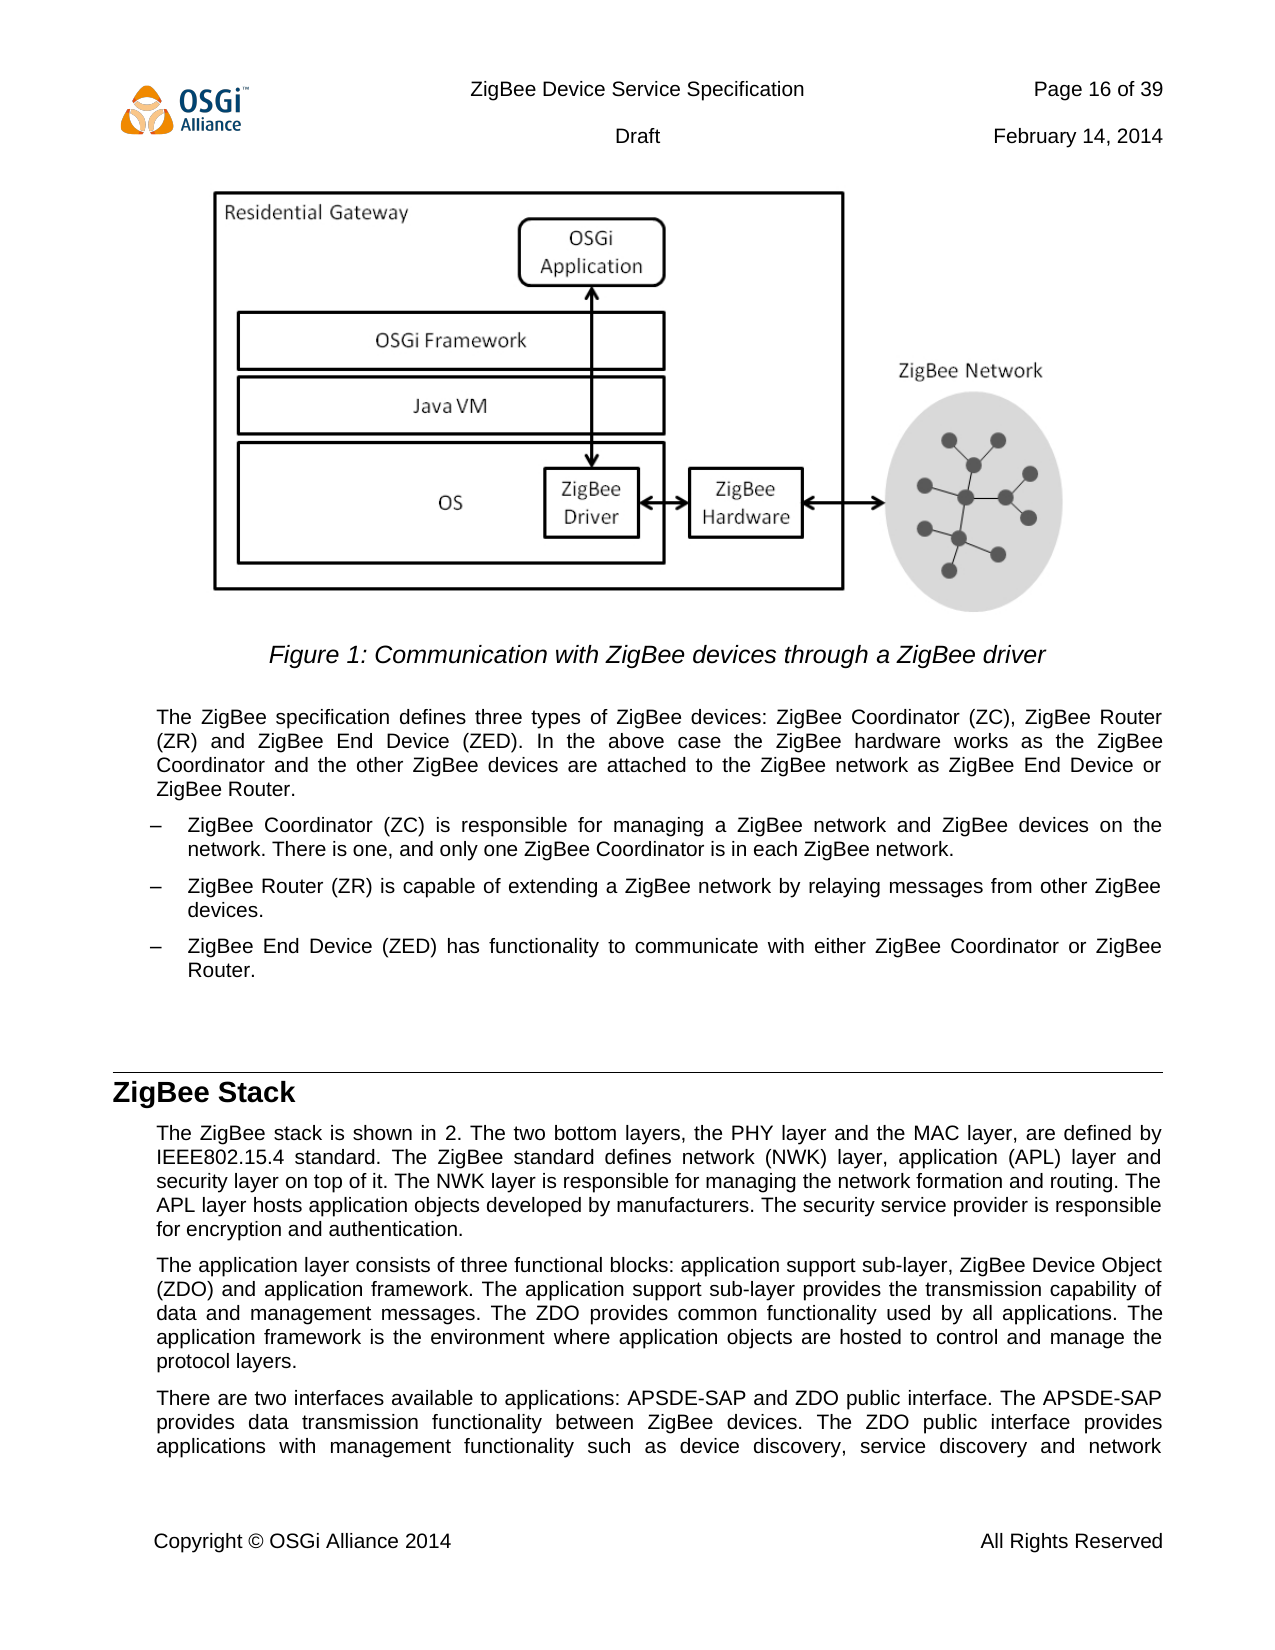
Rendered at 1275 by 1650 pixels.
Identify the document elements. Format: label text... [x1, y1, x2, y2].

list ZigBee End Device (ZED) has functionality to communicate with either ZigBee Coordinator or ZigBee Router. [150, 934, 1163, 982]
picture [190, 158, 1086, 640]
text The application layer consists of three functional blocks: application support sub-layer, ZigBee Device Object (ZDO) and application framework. The application support sub-layer provides the transmission capability of data and management messages. The ZDO provides common functionality used by all applications. The application framework is the environment where application objects are hosted to control and manage the protocol layers. [156, 1253, 1163, 1373]
text There are two interfaces available to applications: APSDE-SAP and ZDO public interface. The APSDE-SAP provides data transmission functionality between ZigBee devices. The ZDO public interface provides applications with management functionality such as device discovery, service discovery and network [156, 1386, 1163, 1457]
subtitle ZigBee Stack [112, 1073, 1163, 1108]
text The ZigBee specification defines three types of ZigBee devices: ZigBee Coordinator (ZC), ZigBee Router (ZR) and ZigBee End Device (ZED). In the above case the ZigBee hardware works as the ZigBee Coordinator and the other ZigBee devices are attached to the ZigBee network as ZigBee End Device or ZigBee Router. [156, 705, 1163, 801]
text The ZigBee stack is shown in 2. The two bottom layers, the PHY layer and the MAC layer, are defined by IEEE802.15.4 standard. The ZigBee standard defines network (NWK) layer, application (APL) layer and security layer on top of it. The NWK layer is responsible for managing the network formation and routing. The APL layer hosts application objects developed by manufacturers. The security service provider is responsible for encryption and authentication. [156, 1121, 1163, 1241]
list ZigBee Coordinator (ZC) is responsible for managing a ZigBee network and ZigBee devices on the network. There is one, and only one ZigBee Coordinator is in each ZigBee network. [150, 813, 1163, 861]
list ZigBee Router (ZR) is capable of extending a ZigBee network by relaying messages from other ZigBee devices. [150, 874, 1163, 922]
picture [113, 78, 257, 142]
text Figure 1: Communication with ZigBee devices through a ZigBee driver [245, 640, 1071, 668]
